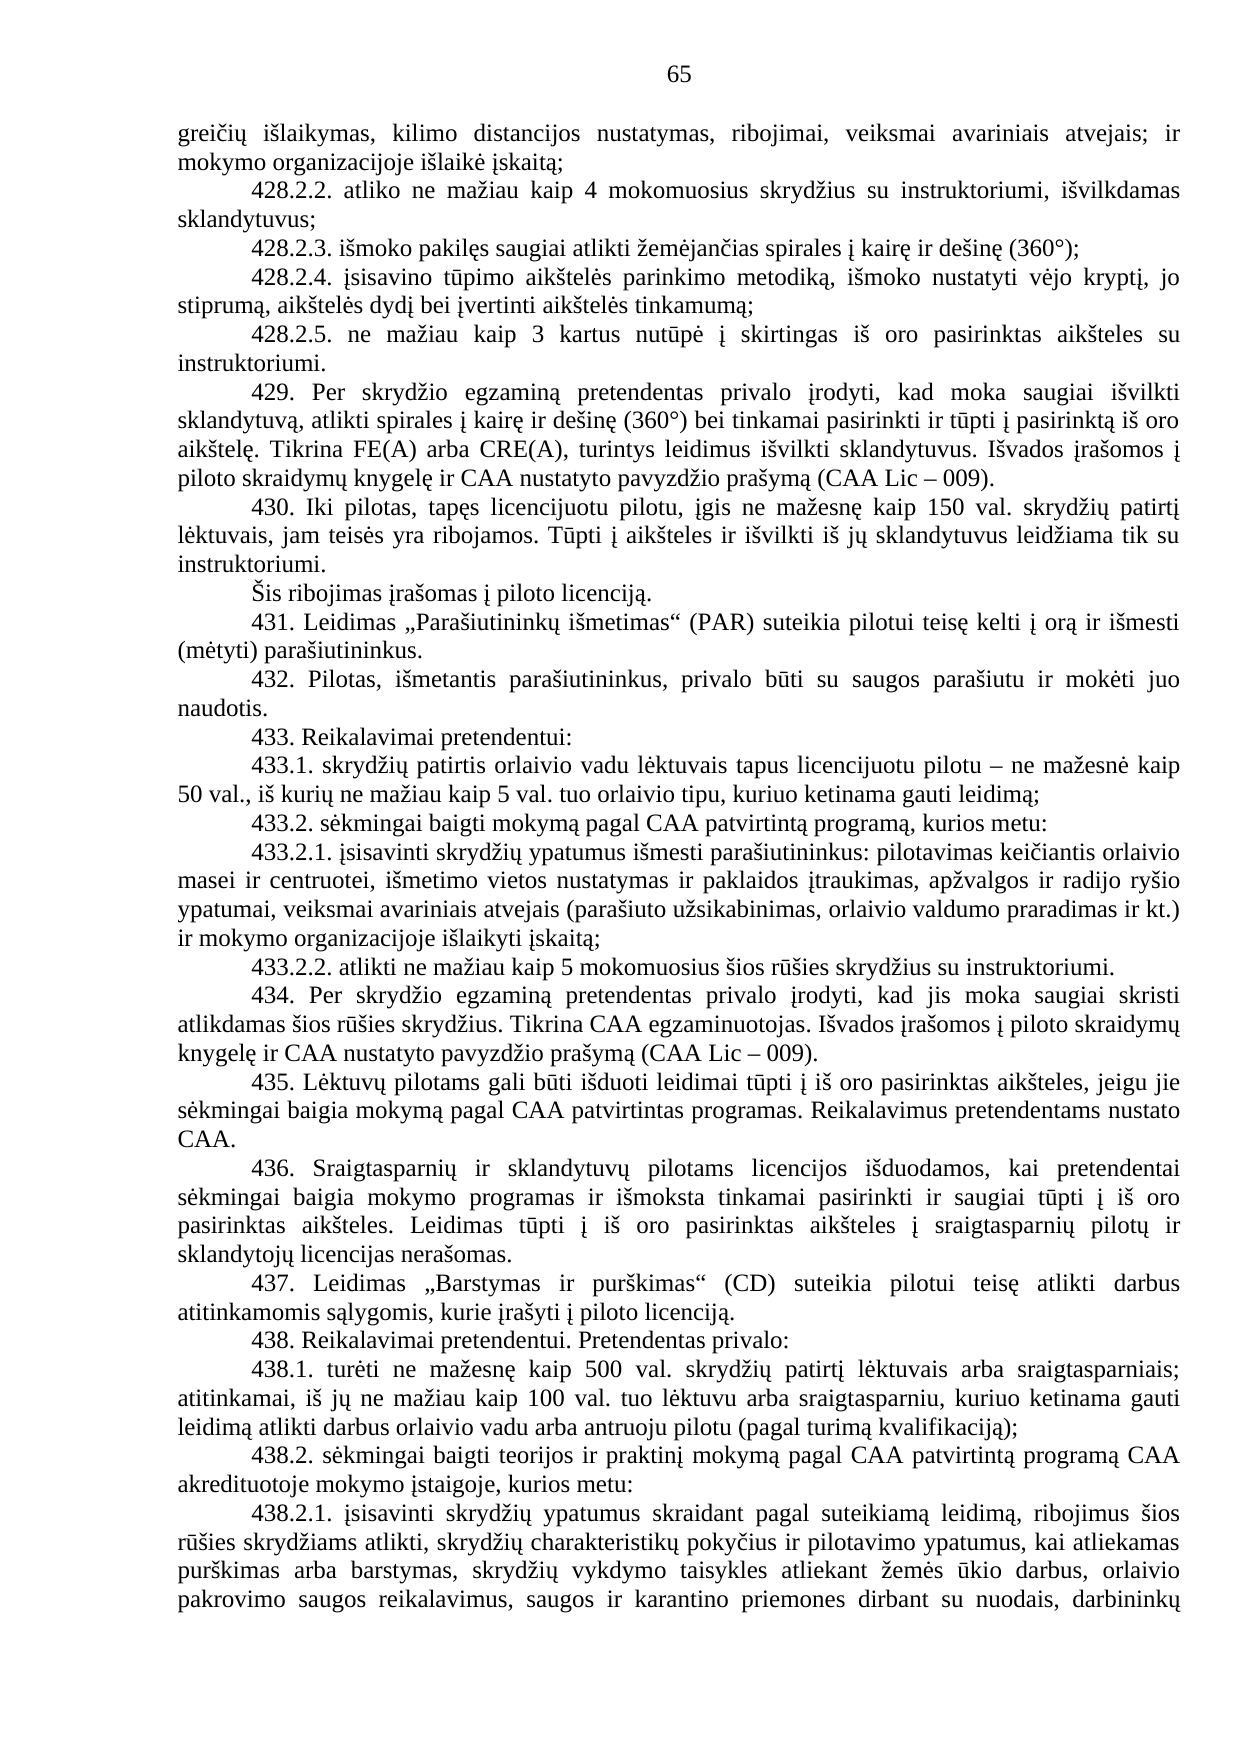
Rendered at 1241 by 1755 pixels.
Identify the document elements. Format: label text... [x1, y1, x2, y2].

text 433.2. sėkmingai baigti mokymą pagal CAA patvirtintą programą, kurios metu: [177, 808, 1181, 837]
text 428.2.4. įsisavino tūpimo aikštelės parinkimo metodiką, išmoko nustatyti vėjo kryptį, jo stiprumą, aikštelės dydį bei įvertinti aikštelės tinkamumą; [177, 262, 1181, 319]
text 428.2.2. atliko ne mažiau kaip 4 mokomuosius skrydžius su instruktoriumi, išvilkdamas sklandytuvus; [177, 176, 1181, 233]
text 437. Leidimas „Barstymas ir purškimas“ (CD) suteikia pilotui teisę atlikti darbus atitinkamomis sąlygomis, kurie įrašyti į piloto licenciją. [177, 1268, 1181, 1326]
text 432. Pilotas, išmetantis parašiutininkus, privalo būti su saugos parašiutu ir mokėti juo naudotis. [177, 664, 1181, 722]
text 438.1. turėti ne mažesnę kaip 500 val. skrydžių patirtį lėktuvais arba sraigtasparniais; atitinkamai, iš jų ne mažiau kaip 100 val. tuo lėktuvu arba sraigtasparniu, kuriuo ketinama gauti leidimą atlikti darbus orlaivio vadu arba antruoju pilotu (pagal turimą kvalifikaciją); [177, 1354, 1181, 1441]
text 436. Sraigtasparnių ir sklandytuvų pilotams licencijos išduodamos, kai pretendentai sėkmingai baigia mokymo programas ir išmoksta tinkamai pasirinkti ir saugiai tūpti į iš oro pasirinktas aikšteles. Leidimas tūpti į iš oro pasirinktas aikšteles į sraigtasparnių pilotų ir sklandytojų licencijas nerašomas. [177, 1153, 1181, 1268]
text 433.2.2. atlikti ne mažiau kaip 5 mokomuosius šios rūšies skrydžius su instruktoriumi. [177, 952, 1181, 981]
text greičių išlaikymas, kilimo distancijos nustatymas, ribojimai, veiksmai avariniais atvejais; ir mokymo organizacijoje išlaikė įskaitą; [177, 118, 1181, 176]
text 434. Per skrydžio egzaminą pretendentas privalo įrodyti, kad jis moka saugiai skristi atlikdamas šios rūšies skrydžius. Tikrina CAA egzaminuotojas. Išvados įrašomos į piloto skraidymų knygelę ir CAA nustatyto pavyzdžio prašymą (CAA Lic – 009). [177, 981, 1181, 1067]
text 438.2.1. įsisavinti skrydžių ypatumus skraidant pagal suteikiamą leidimą, ribojimus šios rūšies skrydžiams atlikti, skrydžių charakteristikų pokyčius ir pilotavimo ypatumus, kai atliekamas purškimas arba barstymas, skrydžių vykdymo taisykles atliekant žemės ūkio darbus, orlaivio pakrovimo saugos reikalavimus, saugos ir karantino priemones dirbant su nuodais, darbininkų [177, 1498, 1181, 1613]
text 430. Iki pilotas, tapęs licencijuotu pilotu, įgis ne mažesnę kaip 150 val. skrydžių patirtį lėktuvais, jam teisės yra ribojamos. Tūpti į aikšteles ir išvilkti iš jų sklandytuvus leidžiama tik su instruktoriumi. [177, 492, 1181, 578]
text 438. Reikalavimai pretendentui. Pretendentas privalo: [177, 1326, 1181, 1354]
text 431. Leidimas „Parašiutininkų išmetimas“ (PAR) suteikia pilotui teisę kelti į orą ir išmesti (mėtyti) parašiutininkus. [177, 607, 1181, 664]
text 433.1. skrydžių patirtis orlaivio vadu lėktuvais tapus licencijuotu pilotu – ne mažesnė kaip 50 val., iš kurių ne mažiau kaip 5 val. tuo orlaivio tipu, kuriuo ketinama gauti leidimą; [177, 751, 1181, 808]
text 428.2.3. išmoko pakilęs saugiai atlikti žemėjančias spirales į kairę ir dešinę (360°); [177, 233, 1181, 262]
text 429. Per skrydžio egzaminą pretendentas privalo įrodyti, kad moka saugiai išvilkti sklandytuvą, atlikti spirales į kairę ir dešinę (360°) bei tinkamai pasirinkti ir tūpti į pasirinktą iš oro aikštelę. Tikrina FE(A) arba CRE(A), turintys leidimus išvilkti sklandytuvus. Išvados įrašomos į piloto skraidymų knygelę ir CAA nustatyto pavyzdžio prašymą (CAA Lic – 009). [177, 377, 1181, 492]
text Šis ribojimas įrašomas į piloto licenciją. [177, 578, 1181, 607]
text 433. Reikalavimai pretendentui: [177, 722, 1181, 751]
text 435. Lėktuvų pilotams gali būti išduoti leidimai tūpti į iš oro pasirinktas aikšteles, jeigu jie sėkmingai baigia mokymą pagal CAA patvirtintas programas. Reikalavimus pretendentams nustato CAA. [177, 1067, 1181, 1153]
text 433.2.1. įsisavinti skrydžių ypatumus išmesti parašiutininkus: pilotavimas keičiantis orlaivio masei ir centruotei, išmetimo vietos nustatymas ir paklaidos įtraukimas, apžvalgos ir radijo ryšio ypatumai, veiksmai avariniais atvejais (parašiuto užsikabinimas, orlaivio valdumo praradimas ir kt.) ir mokymo organizacijoje išlaikyti įskaitą; [177, 837, 1181, 952]
text 428.2.5. ne mažiau kaip 3 kartus nutūpė į skirtingas iš oro pasirinktas aikšteles su instruktoriumi. [177, 319, 1181, 377]
text 438.2. sėkmingai baigti teorijos ir praktinį mokymą pagal CAA patvirtintą programą CAA akredituotoje mokymo įstaigoje, kurios metu: [177, 1441, 1181, 1498]
